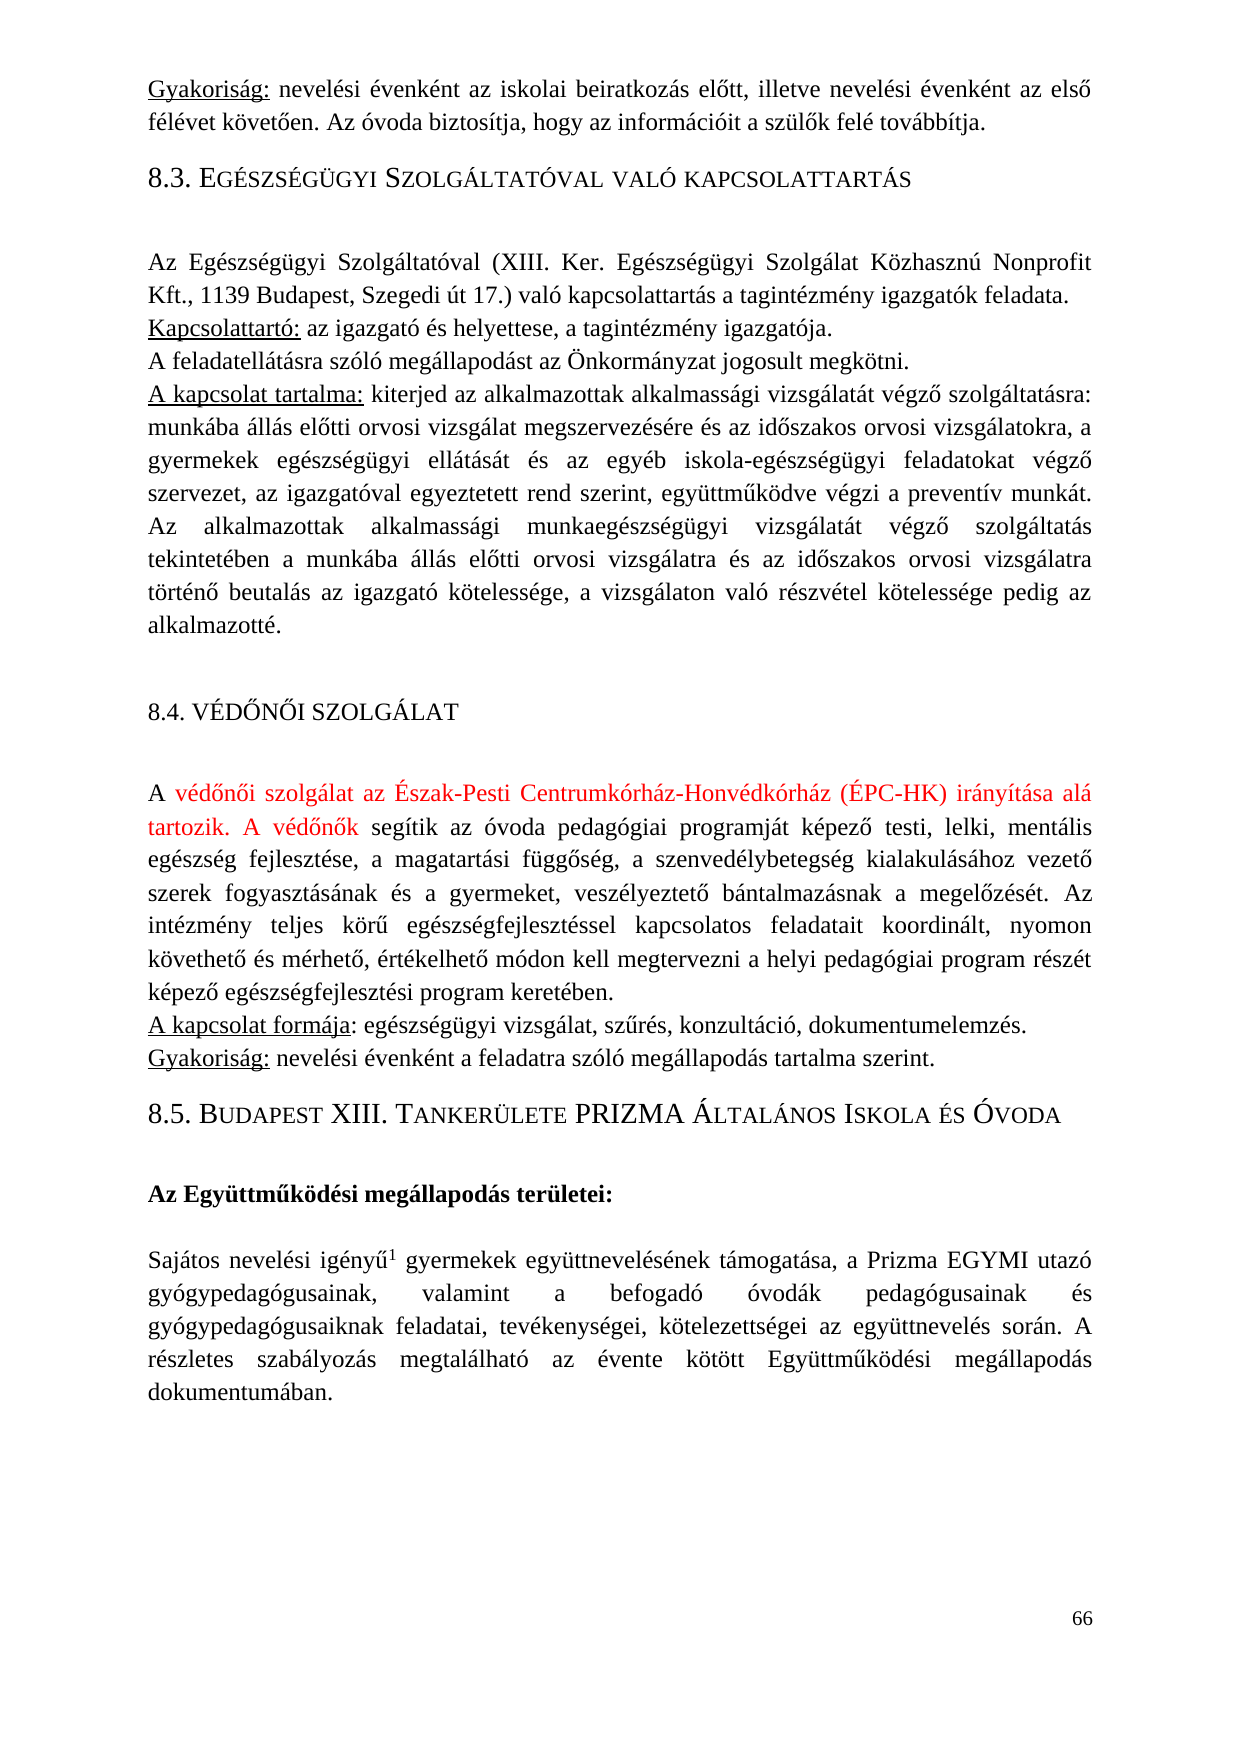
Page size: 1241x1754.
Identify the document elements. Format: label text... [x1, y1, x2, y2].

text A kapcsolat tartalma: kiterjed az alkalmazottak alkalmassági vizsgálatát végző szolgáltatásra: munkába állás előtti orvosi vizsgálat megszervezésére és az időszakos orvosi vizsgálatokra, a gyermekek egészségügyi ellátását és az egyéb iskola-egészségügyi feladatokat végző szervezet, az igazgatóval egyeztetett rend szerint, együttműködve végzi a preventív munkát. Az alkalmazottak alkalmassági munkaegészségügyi vizsgálatát végző szolgáltatás tekintetében a munkába állás előtti orvosi vizsgálatra és az időszakos orvosi vizsgálatra történő beutalás az igazgató kötelessége, a vizsgálaton való részvétel kötelessége pedig az alkalmazotté. [148, 379, 1093, 639]
text A feladatellátásra szóló megállapodást az Önkormányzat jogosult megkötni. [148, 346, 1093, 375]
text Az Egészségügyi Szolgáltatóval (XIII. Ker. Egészségügyi Szolgálat Közhasznú Nonprofit Kft., 1139 Budapest, Szegedi út 17.) való kapcsolattartás a tagintézmény igazgatók feladata. [148, 247, 1093, 309]
subtitle 8.5. Budapest XIII. Tankerülete PRIZMA Általános Iskola és Óvoda [148, 1097, 1093, 1130]
text Sajátos nevelési igényű1 gyermekek együttnevelésének támogatása, a Prizma EGYMI utazó gyógypedagógusainak, valamint a befogadó óvodák pedagógusainak és gyógypedagógusaiknak feladatai, tevékenységei, kötelezettségei az együttnevelés során. A részletes szabályozás megtalálható az évente kötött Együttműködési megállapodás dokumentumában. [148, 1245, 1093, 1406]
text Kapcsolattartó: az igazgató és helyettese, a tagintézmény igazgatója. [148, 313, 1093, 342]
text Az Együttműködési megállapodás területei: [148, 1179, 1093, 1208]
subtitle 8.3. Egészségügyi Szolgáltatóval való kapcsolattartás [148, 161, 1093, 194]
text A kapcsolat formája: egészségügyi vizsgálat, szűrés, konzultáció, dokumentumelemzés. [148, 1010, 1093, 1038]
text Gyakoriság: nevelési évenként a feladatra szóló megállapodás tartalma szerint. [148, 1043, 1093, 1071]
text A védőnői szolgálat az Észak-Pesti Centrumkórház-Honvédkórház (ÉPC-HK) irányítása alá tartozik. A védőnők segítik az óvoda pedagógiai programját képező testi, lelki, mentális egészség fejlesztése, a magatartási függőség, a szenvedélybetegség kialakulásához vezető szerek fogyasztásának és a gyermeket, veszélyeztető bántalmazásnak a megelőzését. Az intézmény teljes körű egészségfejlesztéssel kapcsolatos feladatait koordinált, nyomon követhető és mérhető, értékelhető módon kell megtervezni a helyi pedagógiai program részét képező egészségfejlesztési program keretében. [148, 778, 1093, 1005]
subtitle 8.4. VÉDŐNŐI SZOLGÁLAT [148, 697, 1093, 726]
text Gyakoriság: nevelési évenként az iskolai beiratkozás előtt, illetve nevelési évenként az első félévet követően. Az óvoda biztosítja, hogy az információit a szülők felé továbbítja. [148, 74, 1093, 136]
